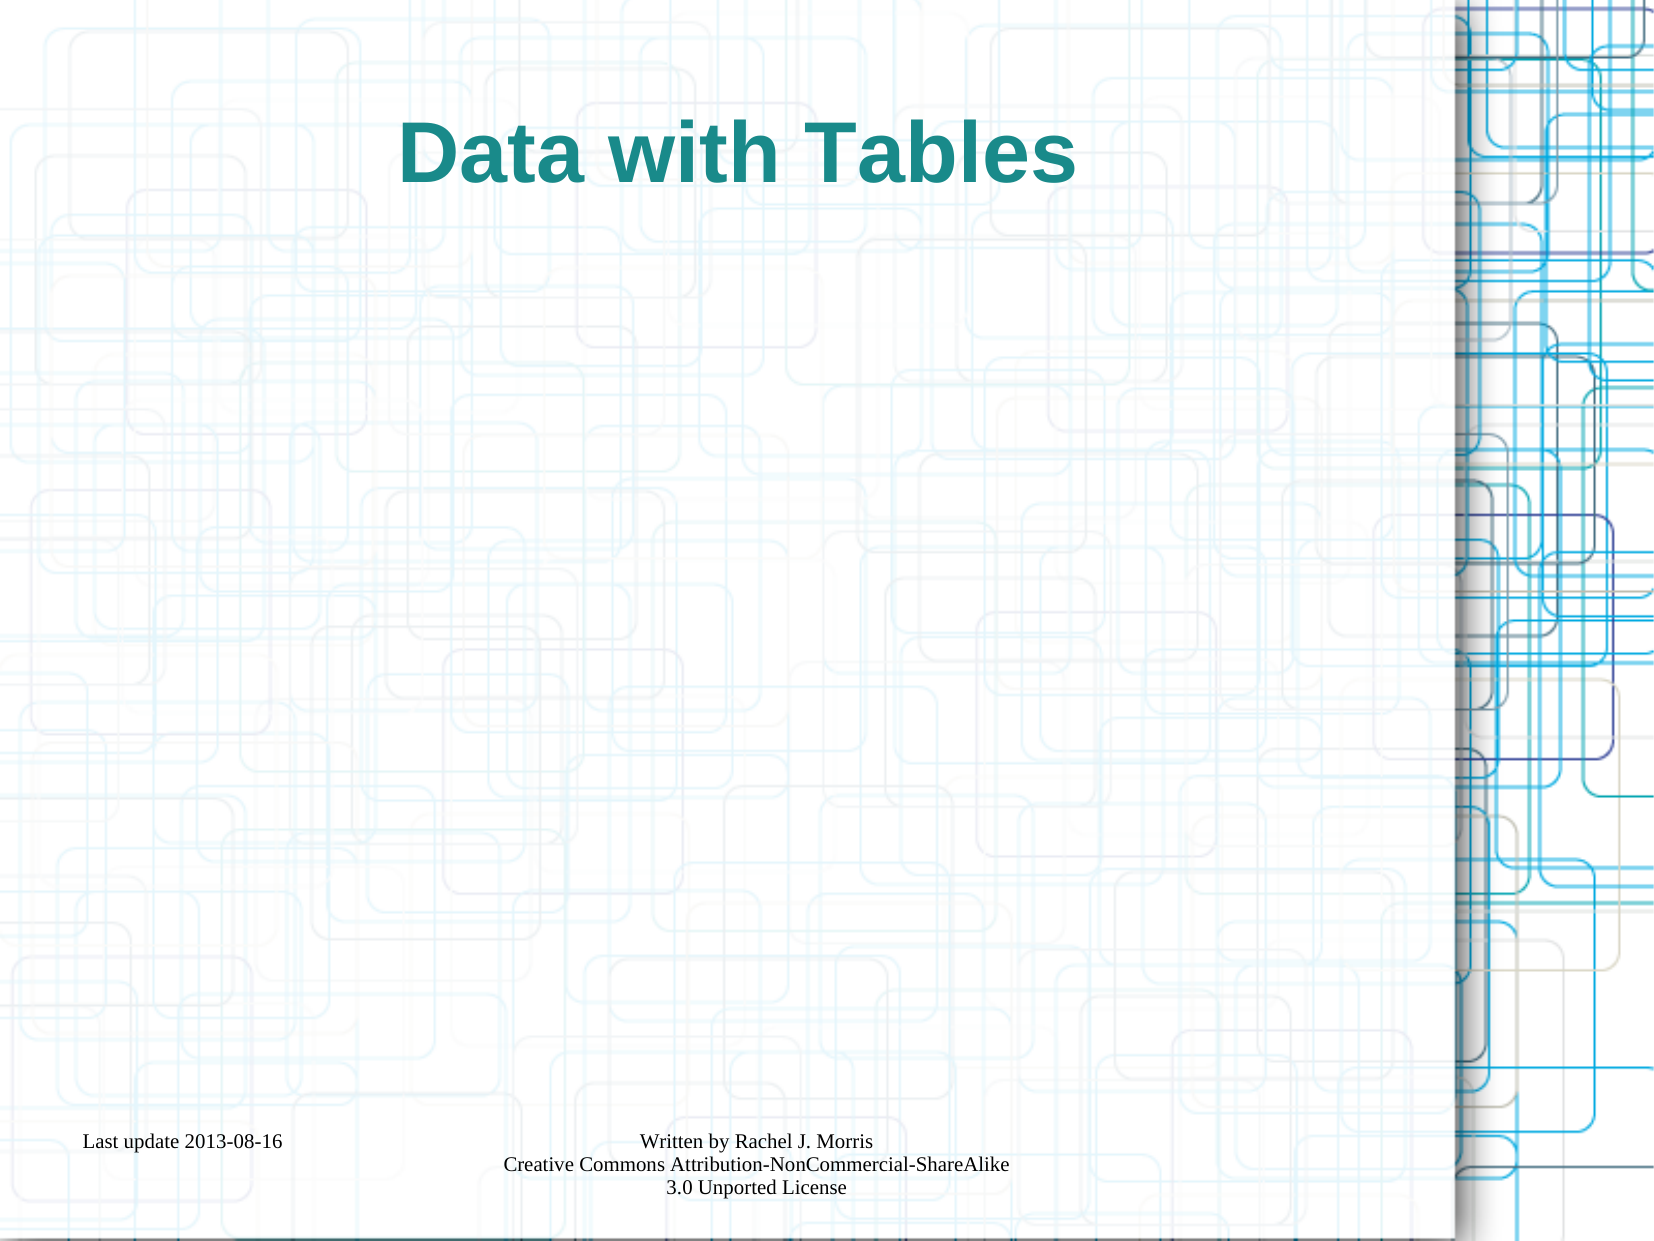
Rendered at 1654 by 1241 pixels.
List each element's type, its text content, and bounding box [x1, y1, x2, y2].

title Data with Tables [59, 49, 1418, 257]
picture [0, 0, 1654, 1241]
